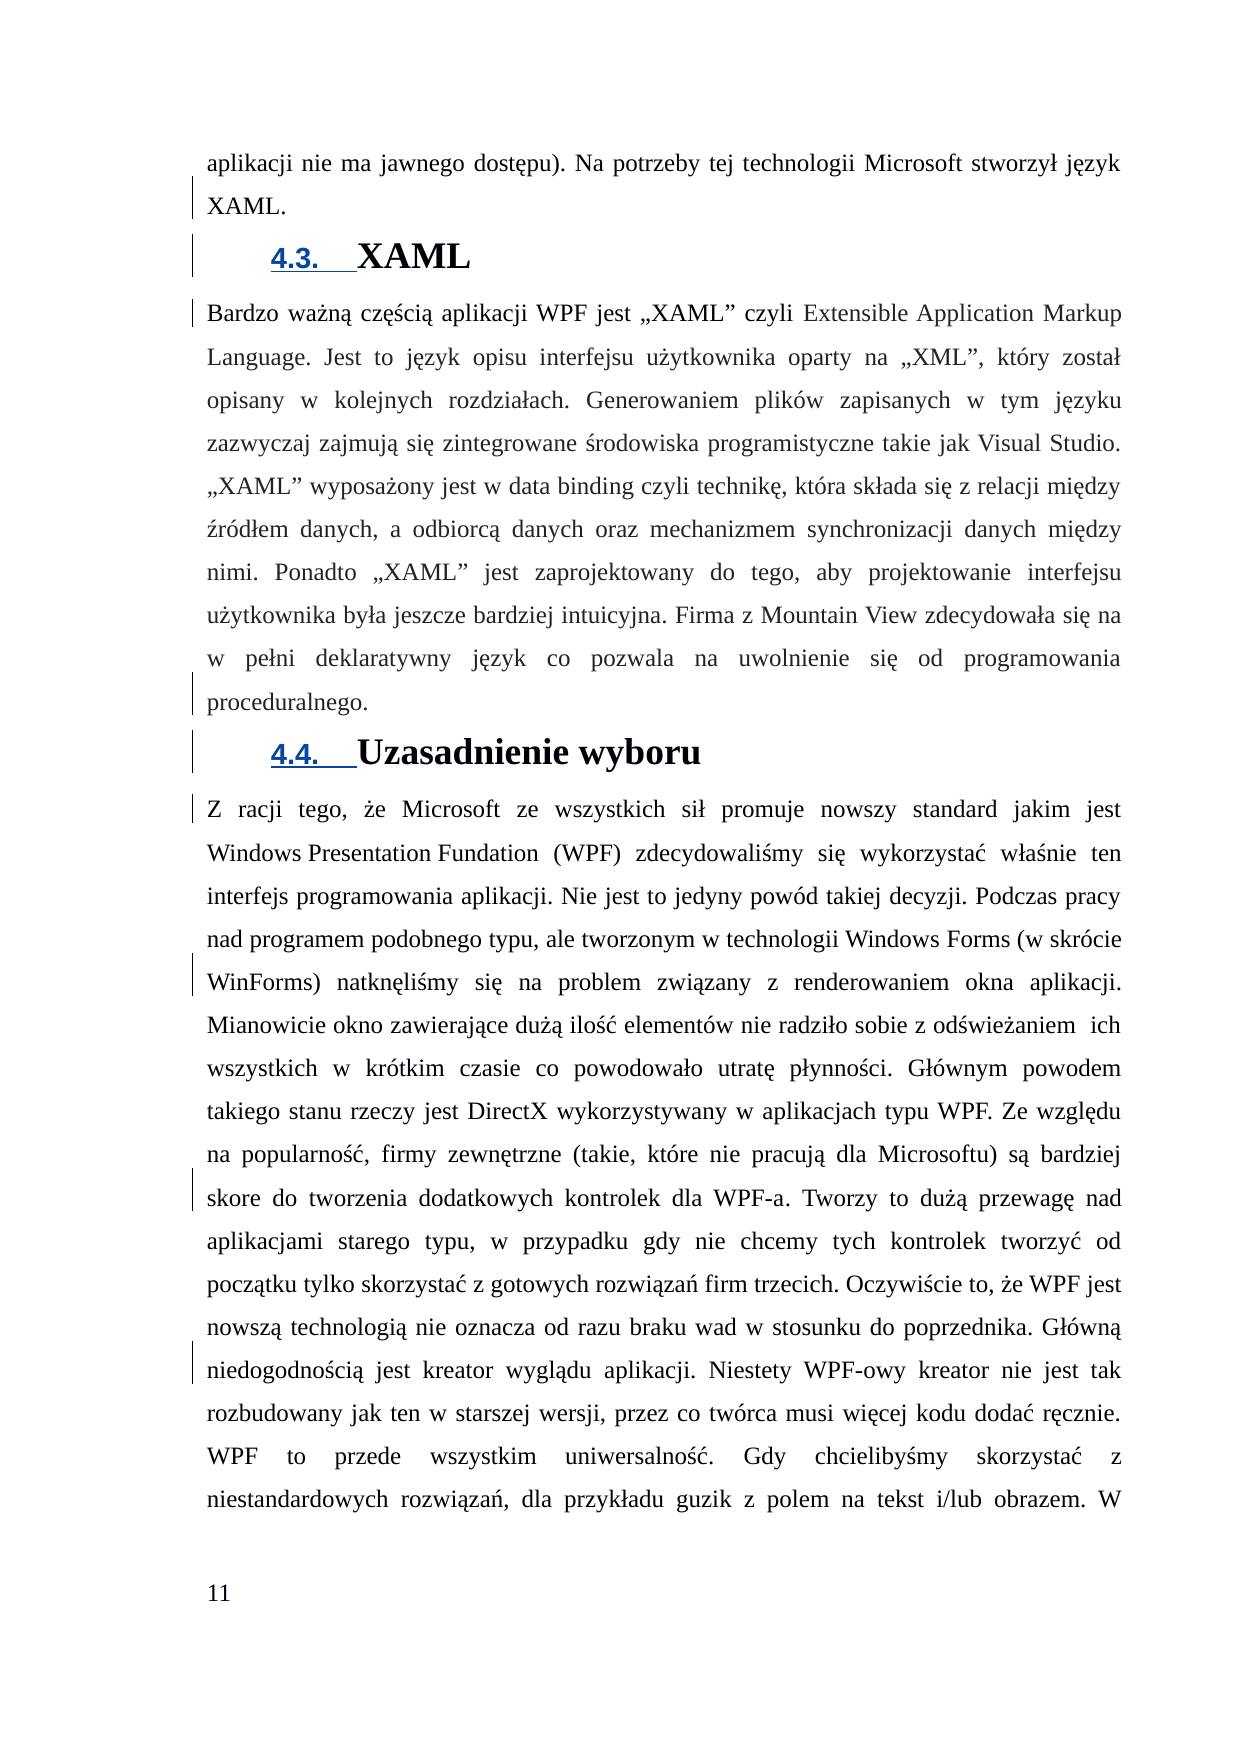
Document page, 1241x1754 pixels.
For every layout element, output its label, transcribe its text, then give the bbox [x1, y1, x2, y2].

text Bardzo ważną częścią aplikacji WPF jest „XAML” czyli Extensible Application Markup Language. Jest to język opisu interfejsu użytkownika oparty na „XML”, który został opisany w kolejnych rozdziałach. Generowaniem plików zapisanych w tym języku zazwyczaj zajmują się zintegrowane środowiska programistyczne takie jak Visual Studio. „XAML” wyposażony jest w data binding czyli technikę, która składa się z relacji między źródłem danych, a odbiorcą danych oraz mechanizmem synchronizacji danych między nimi. Ponadto „XAML” jest zaprojektowany do tego, aby projektowanie interfejsu użytkownika była jeszcze bardziej intuicyjna. Firma z Mountain View zdecydowała się na w pełni deklaratywny język co pozwala na uwolnienie się od programowania proceduralnego. [207, 298, 1122, 715]
text Z racji tego, że Microsoft ze wszystkich sił promuje nowszy standard jakim jest Windows Presentation Fundation (WPF) zdecydowaliśmy się wykorzystać właśnie ten interfejs programowania aplikacji. Nie jest to jedyny powód takiej decyzji. Podczas pracy nad programem podobnego typu, ale tworzonym w technologii Windows Forms (w skrócie WinForms) natknęliśmy się na problem związany z renderowaniem okna aplikacji. Mianowicie okno zawierające dużą ilość elementów nie radziło sobie z odświeżaniem ich wszystkich w krótkim czasie co powodowało utratę płynności. Głównym powodem takiego stanu rzeczy jest DirectX wykorzystywany w aplikacjach typu WPF. Ze względu na popularność, firmy zewnętrzne (takie, które nie pracują dla Microsoftu) są bardziej skore do tworzenia dodatkowych kontrolek dla WPF-a. Tworzy to dużą przewagę nad aplikacjami starego typu, w przypadku gdy nie chcemy tych kontrolek tworzyć od początku tylko skorzystać z gotowych rozwiązań firm trzecich. Oczywiście to, że WPF jest nowszą technologią nie oznacza od razu braku wad w stosunku do poprzednika. Główną niedogodnością jest kreator wyglądu aplikacji. Niestety WPF-owy kreator nie jest tak rozbudowany jak ten w starszej wersji, przez co twórca musi więcej kodu dodać ręcznie. WPF to przede wszystkim uniwersalność. Gdy chcielibyśmy skorzystać z niestandardowych rozwiązań, dla przykładu guzik z polem na tekst i/lub obrazem. W [207, 794, 1122, 1513]
subtitle Uzasadnienie wyboru [319, 730, 1122, 773]
subtitle XAML [319, 234, 1122, 277]
text aplikacji nie ma jawnego dostępu). Na potrzeby tej technologii Microsoft stworzył język XAML. [207, 148, 1122, 219]
